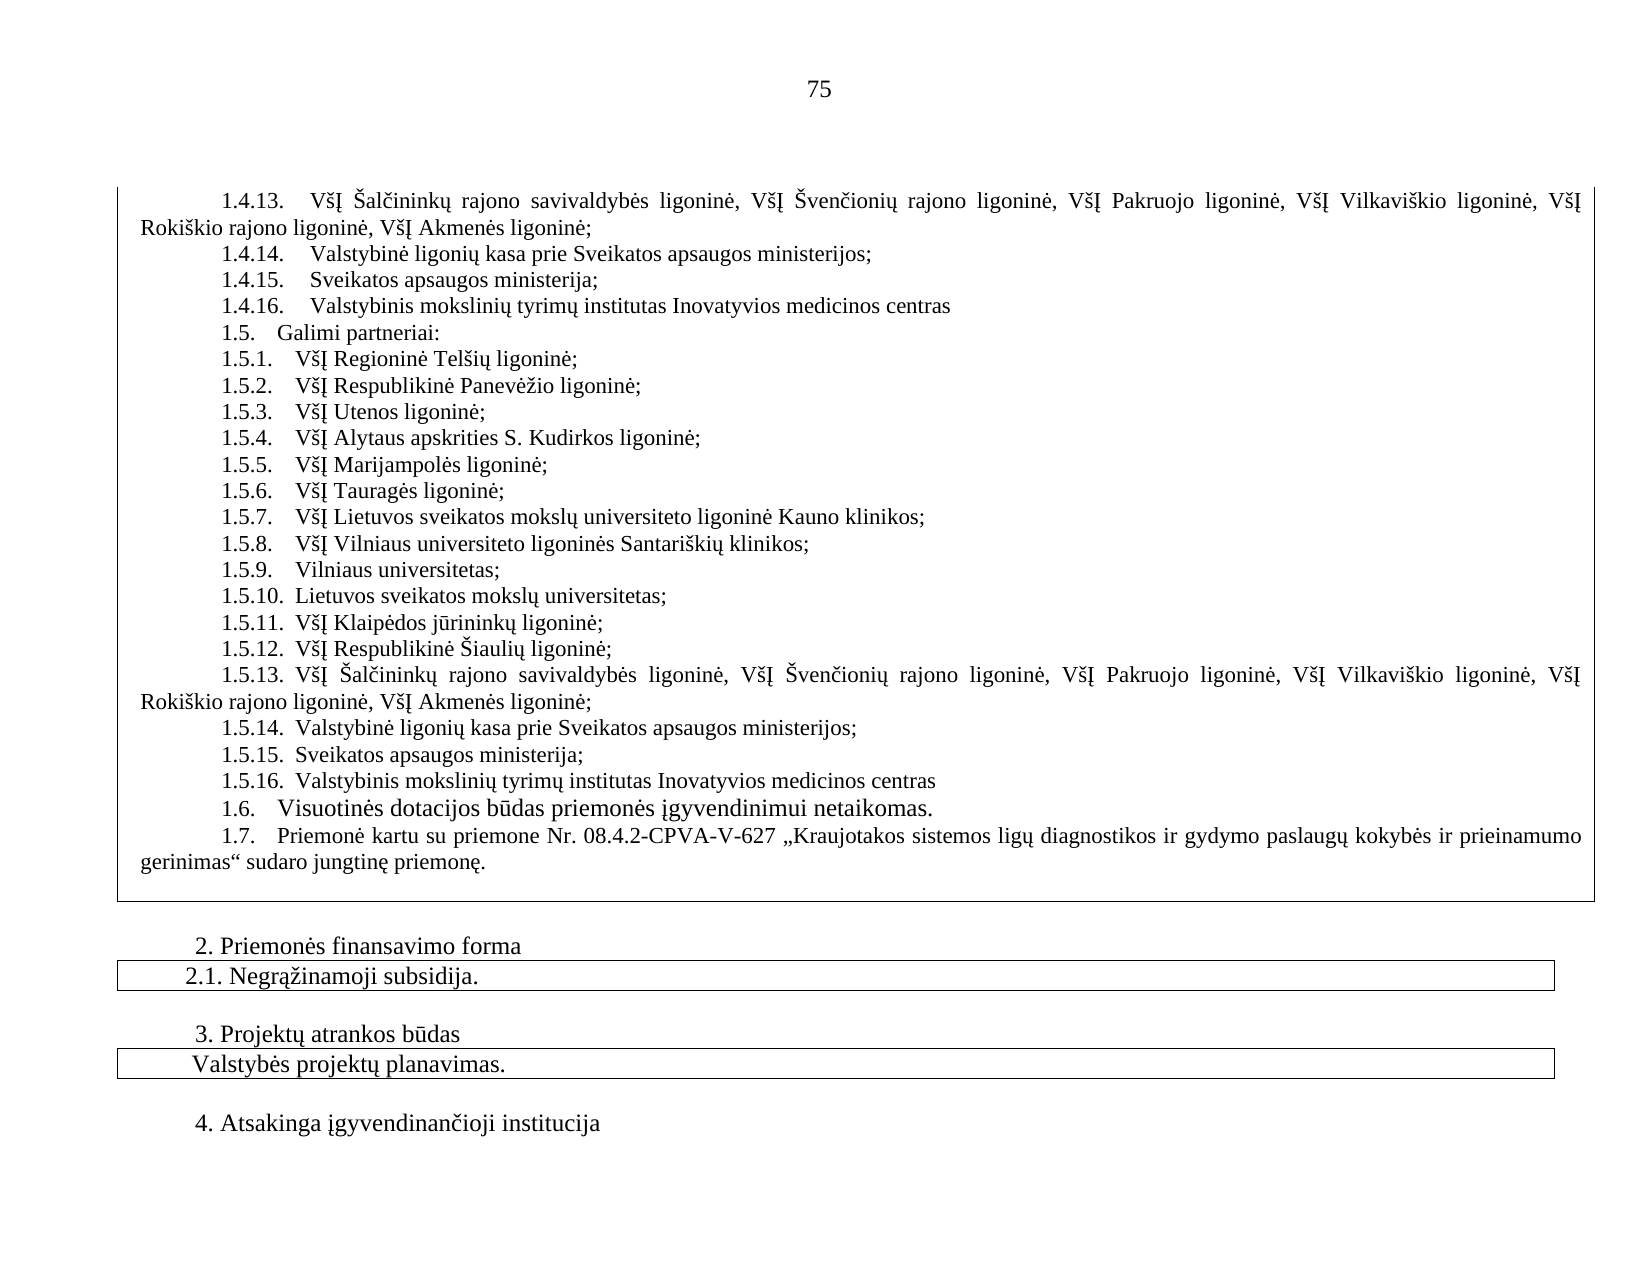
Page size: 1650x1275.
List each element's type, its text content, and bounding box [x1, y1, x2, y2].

table_cell 1.6. Visuotinės dotacijos būdas priemonės įgyvendinimui netaikomas. 1.7. Priemonė kartu su priemone Nr. 08.4.2-CPVA-V-627 „Kraujotakos sistemos ligų diagnostikos ir gydymo paslaugų kokybės ir prieinamumo gerinimas“ sudaro jungtinę priemonę. [118, 793, 1594, 875]
text 4. Atsakinga įgyvendinančioji institucija [106, 1108, 1532, 1136]
table_header 2.1. Negrąžinamoji subsidija. [118, 961, 1554, 989]
table_header Valstybės projektų planavimas. [118, 1049, 1554, 1078]
text 3. Projektų atrankos būdas [106, 1019, 1532, 1048]
table_cell [118, 875, 1594, 901]
table_cell 1.4.13. VšĮ Šalčininkų rajono savivaldybės ligoninė, VšĮ Švenčionių rajono ligoninė, VšĮ Pakruojo ligoninė, VšĮ Vilkaviškio ligoninė, VšĮ Rokiškio rajono ligoninė, VšĮ Akmenės ligoninė; 1.4.14. Valstybinė ligonių kasa prie Sveikatos apsaugos ministerijos; 1.4.15. Sveikatos apsaugos ministerija; 1.4.16. Valstybinis mokslinių tyrimų institutas Inovatyvios medicinos centras 1.5. Galimi partneriai: 1.5.1. VšĮ Regioninė Telšių ligoninė; 1.5.2. VšĮ Respublikinė Panevėžio ligoninė; 1.5.3. VšĮ Utenos ligoninė; 1.5.4. VšĮ Alytaus apskrities S. Kudirkos ligoninė; 1.5.5. VšĮ Marijampolės ligoninė; 1.5.6. VšĮ Tauragės ligoninė; 1.5.7. VšĮ Lietuvos sveikatos mokslų universiteto ligoninė Kauno klinikos; 1.5.8. VšĮ Vilniaus universiteto ligoninės Santariškių klinikos; 1.5.9. Vilniaus universitetas; 1.5.10. Lietuvos sveikatos mokslų universitetas; 1.5.11. VšĮ Klaipėdos jūrininkų ligoninė; 1.5.12. VšĮ Respublikinė Šiaulių ligoninė; 1.5.13. VšĮ Šalčininkų rajono savivaldybės ligoninė, VšĮ Švenčionių rajono ligoninė, VšĮ Pakruojo ligoninė, VšĮ Vilkaviškio ligoninė, VšĮ Rokiškio rajono ligoninė, VšĮ Akmenės ligoninė; 1.5.14. Valstybinė ligonių kasa prie Sveikatos apsaugos ministerijos; 1.5.15. Sveikatos apsaugos ministerija; 1.5.16. Valstybinis mokslinių tyrimų institutas Inovatyvios medicinos centras [118, 187, 1594, 793]
text 2. Priemonės finansavimo forma [106, 931, 1532, 960]
